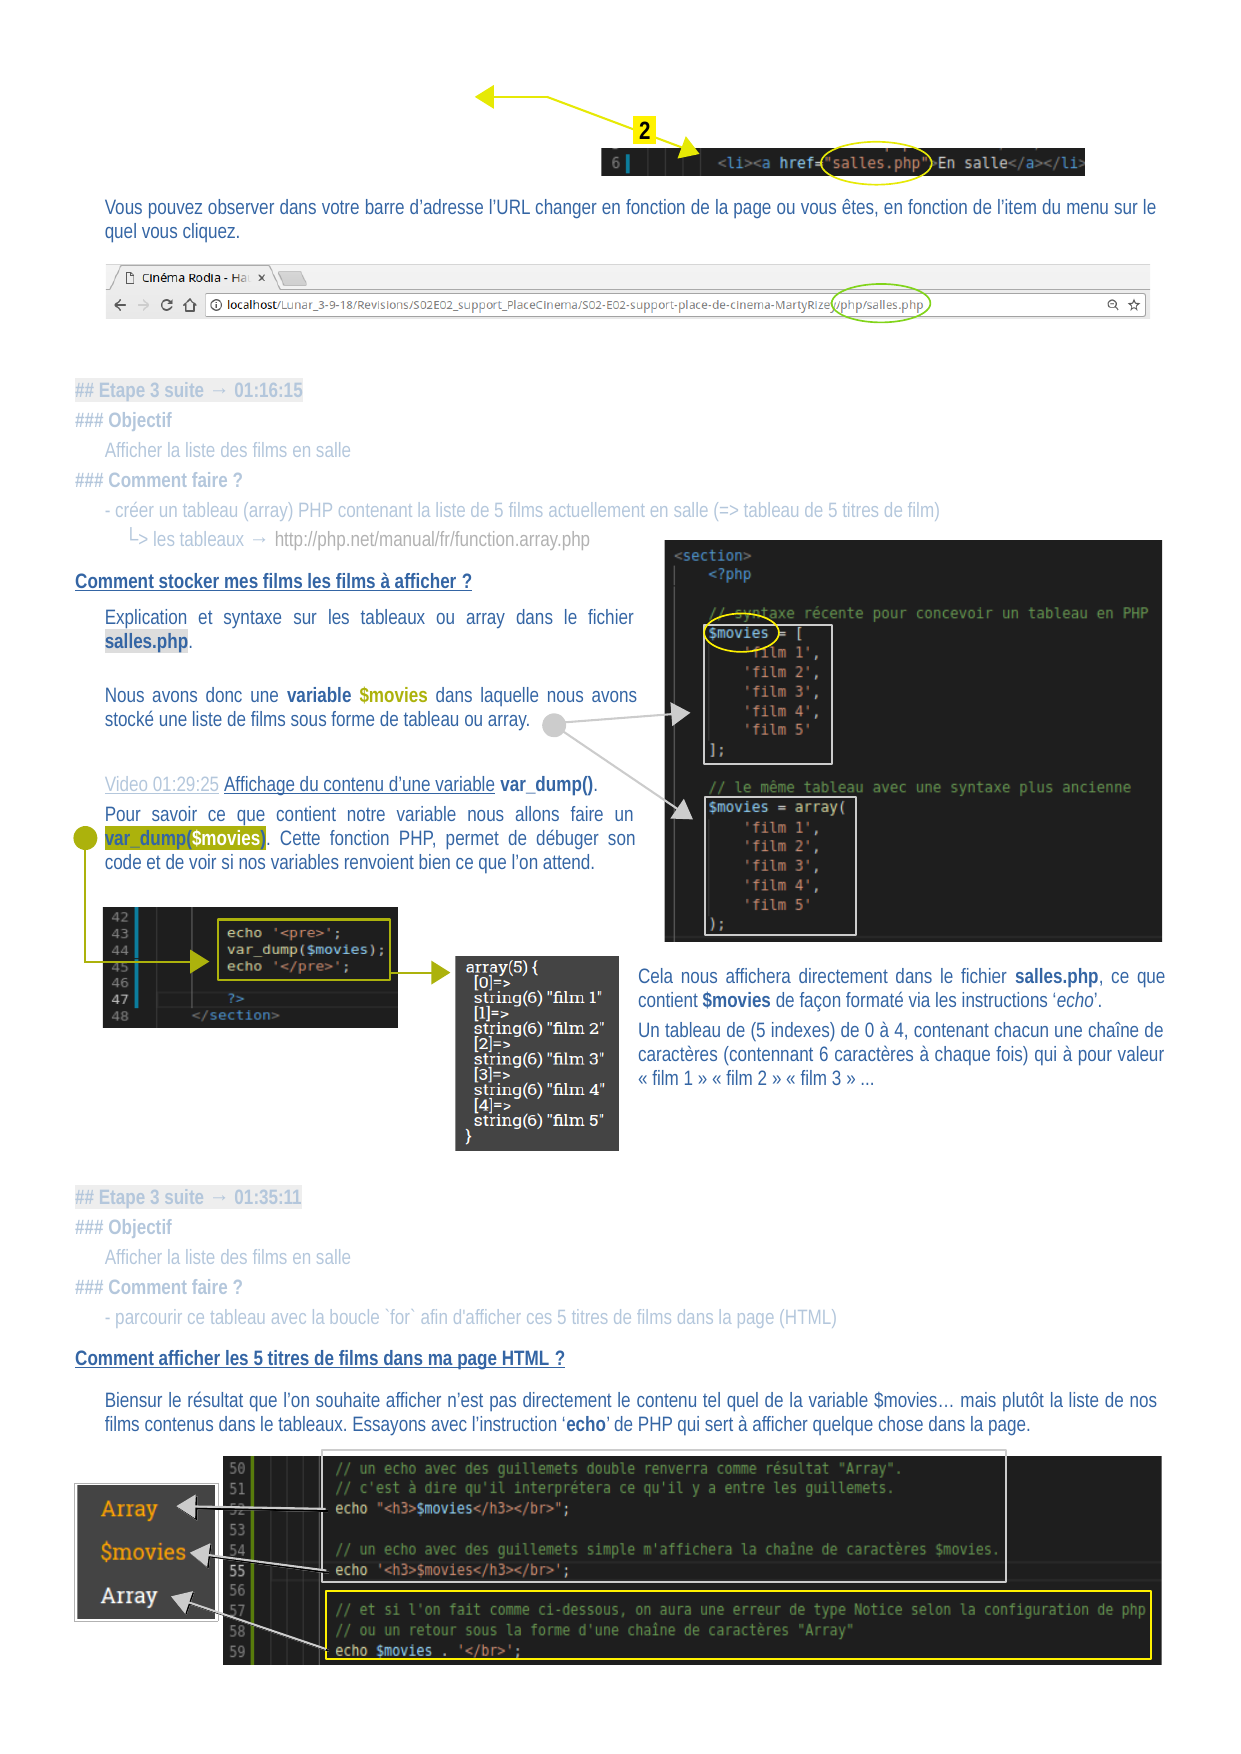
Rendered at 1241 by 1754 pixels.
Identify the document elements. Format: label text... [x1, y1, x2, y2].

text [398, 964, 455, 1012]
text Cela nous affichera directement dans le fichier salles.php, ce que contient $movies de façon formaté via les instructions ‘echo’. [619, 964, 1165, 1012]
text Un tableau de (5 indexes) de 0 à 4, contenant chacun une chaîne de caractères (contennant 6 caractères à chaque fois) qui à pour valeur « film 1 » « film 2 » « film 3 » ... [619, 1017, 1165, 1089]
picture [323, 1456, 1005, 1581]
picture [223, 1456, 321, 1507]
text Afficher la liste des films en salle [75, 438, 1165, 462]
picture [822, 148, 930, 176]
picture [920, 148, 1085, 176]
picture [77, 1485, 215, 1619]
text ## Etape 3 suite → 01:16:15 [75, 378, 1165, 402]
text Nous avons donc une variable $movies dans laquelle nous avons stocké une liste de films sous forme de tableau ou array. [75, 683, 664, 731]
picture [102, 907, 134, 961]
text ## Etape 3 suite → 01:35:11 [75, 1185, 1165, 1209]
text Afficher la liste des films en salle [75, 1245, 1165, 1269]
text ### Comment faire ? [75, 468, 1165, 492]
text Comment afficher les 5 titres de films dans ma page HTML ? [75, 1346, 1165, 1370]
text Video 01:29:25 Affichage du contenu d’une variable var_dump(). [75, 772, 655, 796]
text ### Comment faire ? [75, 1275, 1165, 1299]
text Comment stocker mes films les films à afficher ? [75, 569, 664, 593]
text - créer un tableau (array) PHP contenant la liste de 5 films actuellement en salle (=> tableau de 5 titres de film) [75, 497, 1165, 521]
picture [664, 540, 1163, 942]
picture [102, 907, 398, 1028]
text Pour savoir ce que contient notre variable nous allons faire un var_dump($movies). Cette fonction PHP, permet de débuger son code et de voir si nos variables renvoient bien ce que l’on attend. [75, 802, 664, 874]
text Vous pouvez observer dans votre barre d’adresse l’URL changer en fonction de la page ou vous êtes, en fonction de l’item du menu sur le quel vous cliquez. [75, 194, 1165, 242]
text Biensur le résultat que l’on souhaite afficher n’est pas directement le contenu tel quel de la variable $movies… mais plutôt la liste de nos films contenus dans le tableaux. Essayons avec l’instruction ‘echo’ de PHP qui sert à afficher quelque chose dans la page. [75, 1388, 1165, 1436]
text [75, 1017, 455, 1089]
picture [223, 1510, 321, 1568]
picture [219, 921, 389, 979]
picture [105, 264, 1151, 319]
text ### Objectif [75, 1215, 1165, 1239]
text ### Objectif [75, 408, 1165, 432]
picture [223, 1456, 1162, 1665]
picture [327, 1592, 1150, 1658]
picture [601, 148, 833, 176]
text └> les tableaux → http://php.net/manual/fr/function.array.php [75, 527, 1165, 551]
picture [833, 285, 929, 319]
text Explication et syntaxe sur les tableaux ou array dans le fichier salles.php. [75, 605, 664, 653]
picture [455, 956, 619, 1151]
text - parcourir ce tableau avec la boucle `for` afin d'afficher ces 5 titres de films dans la page (HTML) [75, 1304, 1165, 1328]
